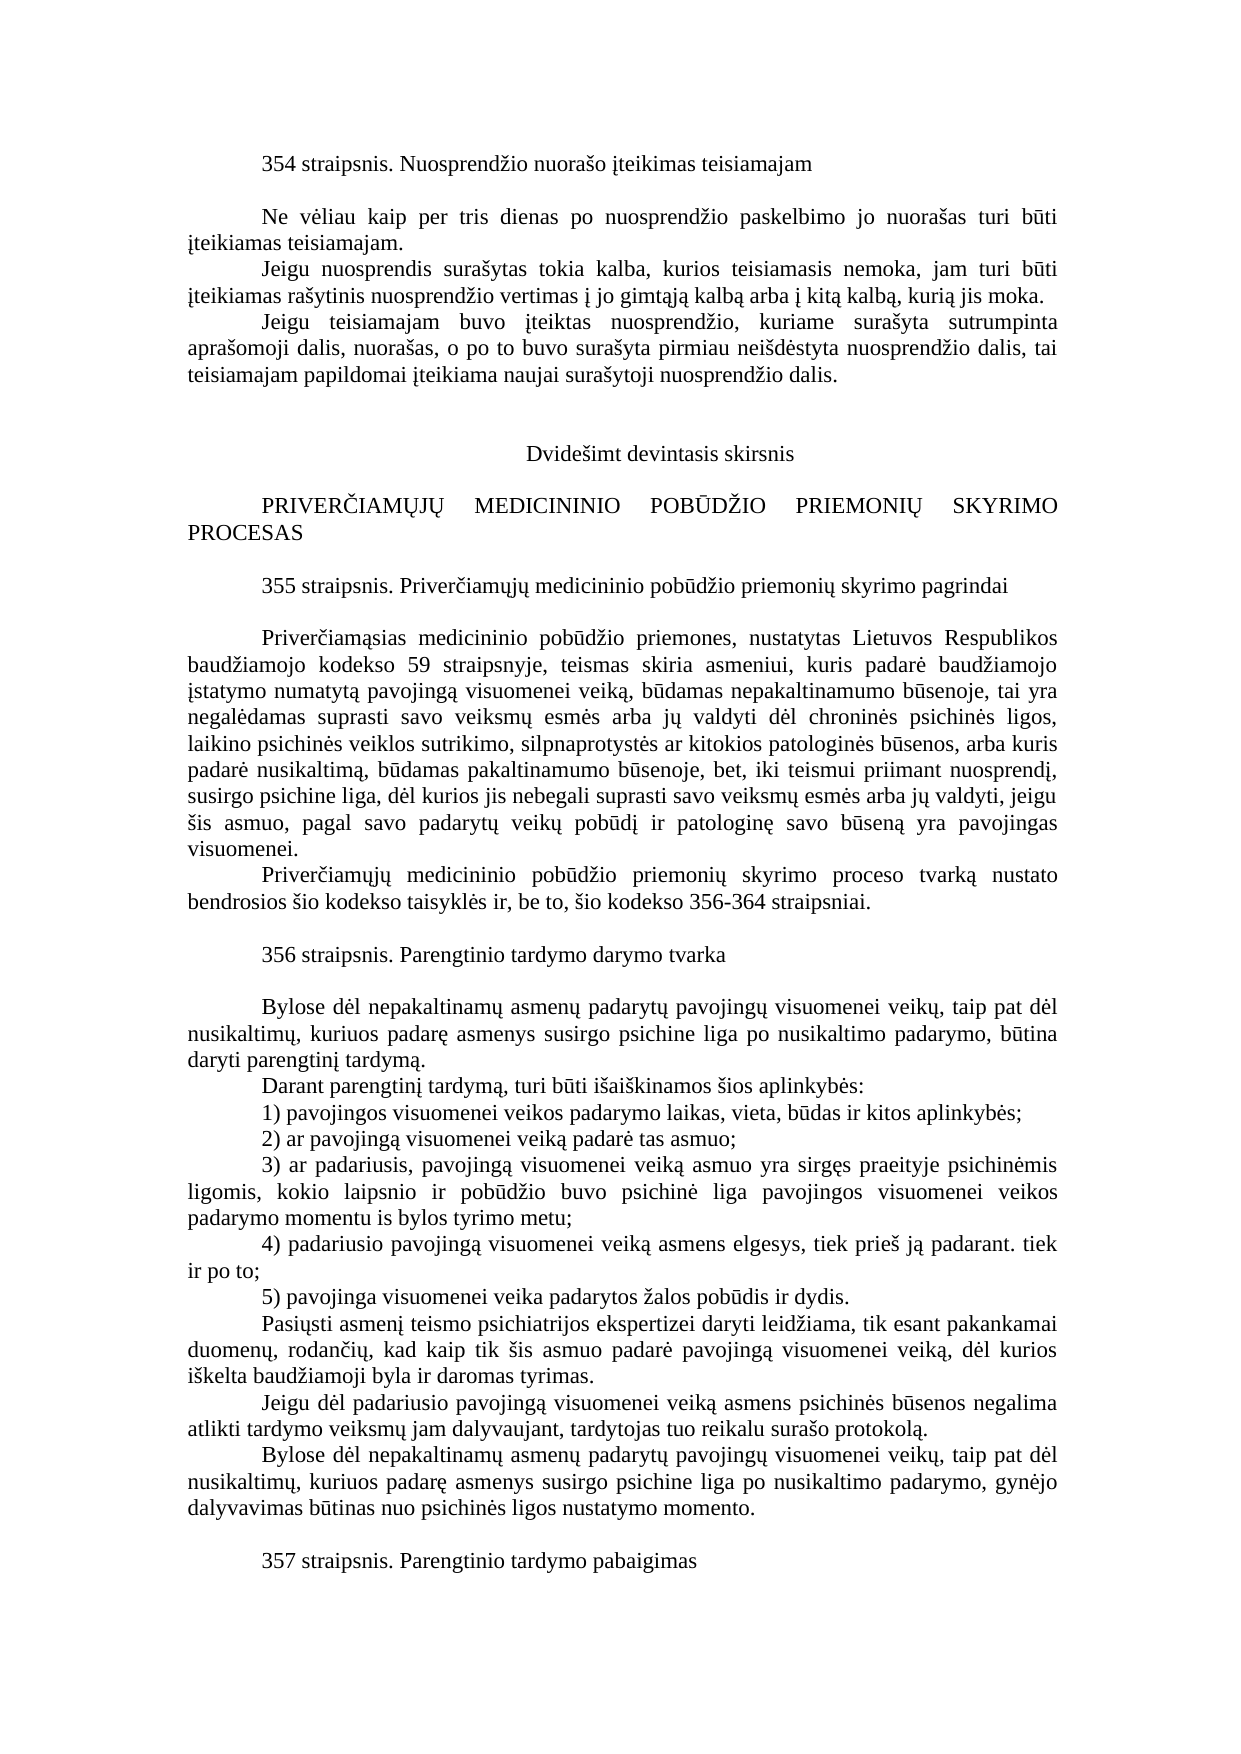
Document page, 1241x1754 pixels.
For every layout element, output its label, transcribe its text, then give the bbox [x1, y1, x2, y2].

text PRIVERČIAMŲJŲ MEDICININIO POBŪDŽIO PRIEMONIŲ SKYRIMO PROCESAS [187, 493, 1059, 545]
text Priverčiamąsias medicininio pobūdžio priemones, nustatytas Lietuvos Respublikos baudžiamojo kodekso 59 straipsnyje, teismas skiria asmeniui, kuris padarė baudžiamojo įstatymo numatytą pavojingą visuomenei veiką, būdamas nepakaltinamumo būsenoje, tai yra negalėdamas suprasti savo veiksmų esmės arba jų valdyti dėl chroninės psichinės ligos, laikino psichinės veiklos sutrikimo, silpnaprotystės ar kitokios patologinės būsenos, arba kuris padarė nusikaltimą, būdamas pakaltinamumo būsenoje, bet, iki teismui priimant nuosprendį, susirgo psichine liga, dėl kurios jis nebegali suprasti savo veiksmų esmės arba jų valdyti, jeigu šis asmuo, pagal savo padarytų veikų pobūdį ir patologinę savo būseną yra pavojingas visuomenei. [187, 624, 1059, 862]
text 355 straipsnis. Priverčiamųjų medicininio pobūdžio priemonių skyrimo pagrindai [211, 572, 1059, 598]
text Dvidešimt devintasis skirsnis [187, 440, 1059, 466]
text Pasiųsti asmenį teismo psichiatrijos ekspertizei daryti leidžiama, tik esant pakankamai duomenų, rodančių, kad kaip tik šis asmuo padarė pavojingą visuomenei veiką, dėl kurios iškelta baudžiamoji byla ir daromas tyrimas. [187, 1309, 1059, 1389]
text Darant parengtinį tardymą, turi būti išaiškinamos šios aplinkybės: [187, 1072, 1059, 1099]
text 2) ar pavojingą visuomenei veiką padarė tas asmuo; [187, 1125, 1059, 1151]
text Ne vėliau kaip per tris dienas po nuosprendžio paskelbimo jo nuorašas turi būti įteikiamas teisiamajam. [187, 203, 1059, 255]
text 3) ar padariusis, pavojingą visuomenei veiką asmuo yra sirgęs praeityje psichinėmis ligomis, kokio laipsnio ir pobūdžio buvo psichinė liga pavojingos visuomenei veikos padarymo momentu is bylos tyrimo metu; [187, 1151, 1059, 1231]
text 356 straipsnis. Parengtinio tardymo darymo tvarka [187, 941, 1059, 967]
text Bylose dėl nepakaltinamų asmenų padarytų pavojingų visuomenei veikų, taip pat dėl nusikaltimų, kuriuos padarę asmenys susirgo psichine liga po nusikaltimo padarymo, gynėjo dalyvavimas būtinas nuo psichinės ligos nustatymo momento. [187, 1441, 1059, 1520]
text 357 straipsnis. Parengtinio tardymo pabaigimas [187, 1547, 1059, 1573]
text Jeigu dėl padariusio pavojingą visuomenei veiką asmens psichinės būsenos negalima atlikti tardymo veiksmų jam dalyvaujant, tardytojas tuo reikalu surašo protokolą. [187, 1389, 1059, 1441]
text 1) pavojingos visuomenei veikos padarymo laikas, vieta, būdas ir kitos aplinkybės; [187, 1099, 1059, 1125]
text Jeigu teisiamajam buvo įteiktas nuosprendžio, kuriame surašyta sutrumpinta aprašomoji dalis, nuorašas, o po to buvo surašyta pirmiau neišdėstyta nuosprendžio dalis, tai teisiamajam papildomai įteikiama naujai surašytoji nuosprendžio dalis. [187, 308, 1059, 387]
text 354 straipsnis. Nuosprendžio nuorašo įteikimas teisiamajam [261, 150, 1059, 176]
text Bylose dėl nepakaltinamų asmenų padarytų pavojingų visuomenei veikų, taip pat dėl nusikaltimų, kuriuos padarę asmenys susirgo psichine liga po nusikaltimo padarymo, būtina daryti parengtinį tardymą. [187, 993, 1059, 1072]
text 4) padariusio pavojingą visuomenei veiką asmens elgesys, tiek prieš ją padarant. tiek ir po to; [187, 1231, 1059, 1283]
text Priverčiamųjų medicininio pobūdžio priemonių skyrimo proceso tvarką nustato bendrosios šio kodekso taisyklės ir, be to, šio kodekso 356-364 straipsniai. [187, 862, 1059, 914]
text 5) pavojinga visuomenei veika padarytos žalos pobūdis ir dydis. [187, 1283, 1059, 1309]
text Jeigu nuosprendis surašytas tokia kalba, kurios teisiamasis nemoka, jam turi būti įteikiamas rašytinis nuosprendžio vertimas į jo gimtąją kalbą arba į kitą kalbą, kurią jis moka. [187, 255, 1059, 308]
